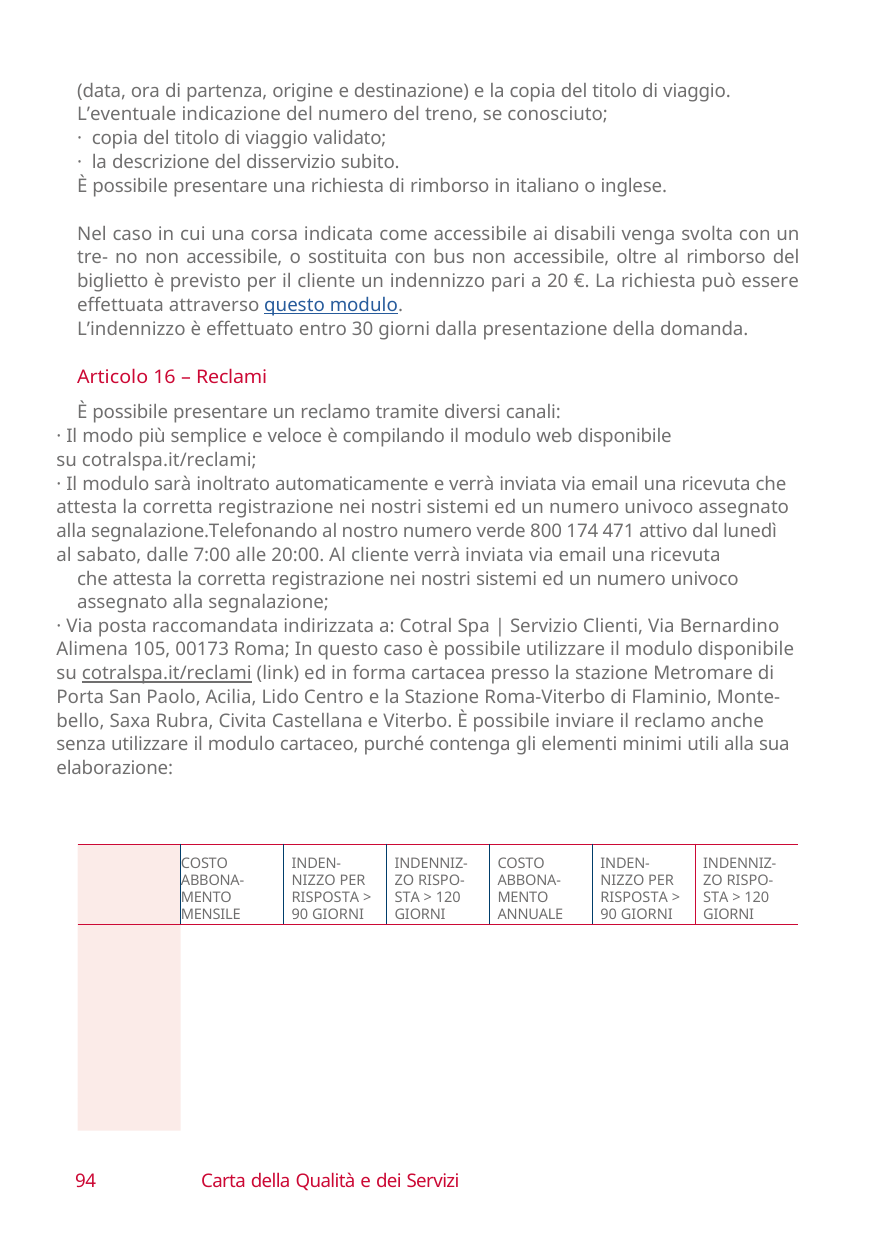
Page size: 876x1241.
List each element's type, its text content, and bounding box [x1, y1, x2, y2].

list copia del titolo di viaggio validato; [77, 126, 858, 149]
list Via posta raccomandata indirizzata a: Cotral Spa | Servizio Clienti, Via Bernardino Alimena 105, 00173 Roma; In questo caso è possibile utilizzare il modulo disponibile su cotralspa.it/reclami (link) ed in forma cartacea presso la stazione Metromare di Porta San Paolo, Acilia, Lido Centro e la Stazione Roma-Viterbo di Flaminio, Monte- bello, Saxa Rubra, Civita Castellana e Viterbo. È possibile inviare il reclamo anche senza utilizzare il modulo cartaceo, purché contenga gli elementi minimi utili alla sua elaborazione: [56, 614, 797, 780]
text È possibile presentare una richiesta di rimborso in italiano o inglese. [77, 173, 858, 198]
table_header INDENNIZ- ZO RISPO- STA > 120 GIORNI [696, 845, 798, 924]
text Articolo 16 – Reclami [77, 363, 858, 388]
table_header INDENNIZ- ZO RISPO- STA > 120 GIORNI [387, 845, 489, 924]
text Nel caso in cui una corsa indicata come accessibile ai disabili venga svolta con un tre- no non accessibile, o sostituita con bus non accessibile, oltre al rimborso del biglietto è previsto per il cliente un indennizzo pari a 20 €. La richiesta può essere effettuata attraverso questo modulo. [77, 221, 800, 316]
text (data, ora di partenza, origine e destinazione) e la copia del titolo di viaggio. L’eventuale indicazione del numero del treno, se conosciuto; [77, 78, 792, 126]
table_header INDEN- NIZZO PER RISPOSTA > 90 GIORNI [593, 845, 695, 924]
text L’indennizzo è effettuato entro 30 giorni dalla presentazione della domanda. [77, 316, 858, 341]
text È possibile presentare un reclamo tramite diversi canali: [77, 399, 858, 424]
table_header COSTO ABBONA- MENTO ANNUALE [490, 845, 592, 924]
table_header INDEN- NIZZO PER RISPOSTA > 90 GIORNI [284, 845, 386, 924]
text che attesta la corretta registrazione nei nostri sistemi ed un numero univoco assegnato alla segnalazione; [77, 566, 792, 614]
table_header COSTO ABBONA- MENTO MENSILE [181, 845, 283, 924]
list la descrizione del disservizio subito. [77, 149, 858, 173]
list Il modulo sarà inoltrato automaticamente e verrà inviata via email una ricevuta che attesta la corretta registrazione nei nostri sistemi ed un numero univoco assegnato alla segnalazione.Telefonando al nostro numero verde 800 174 471 attivo dal lunedì al sabato, dalle 7:00 alle 20:00. Al cliente verrà inviata via email una ricevuta [56, 471, 795, 566]
list Il modo più semplice e veloce è compilando il modulo web disponibile su cotralspa.it/reclami; [56, 424, 681, 471]
